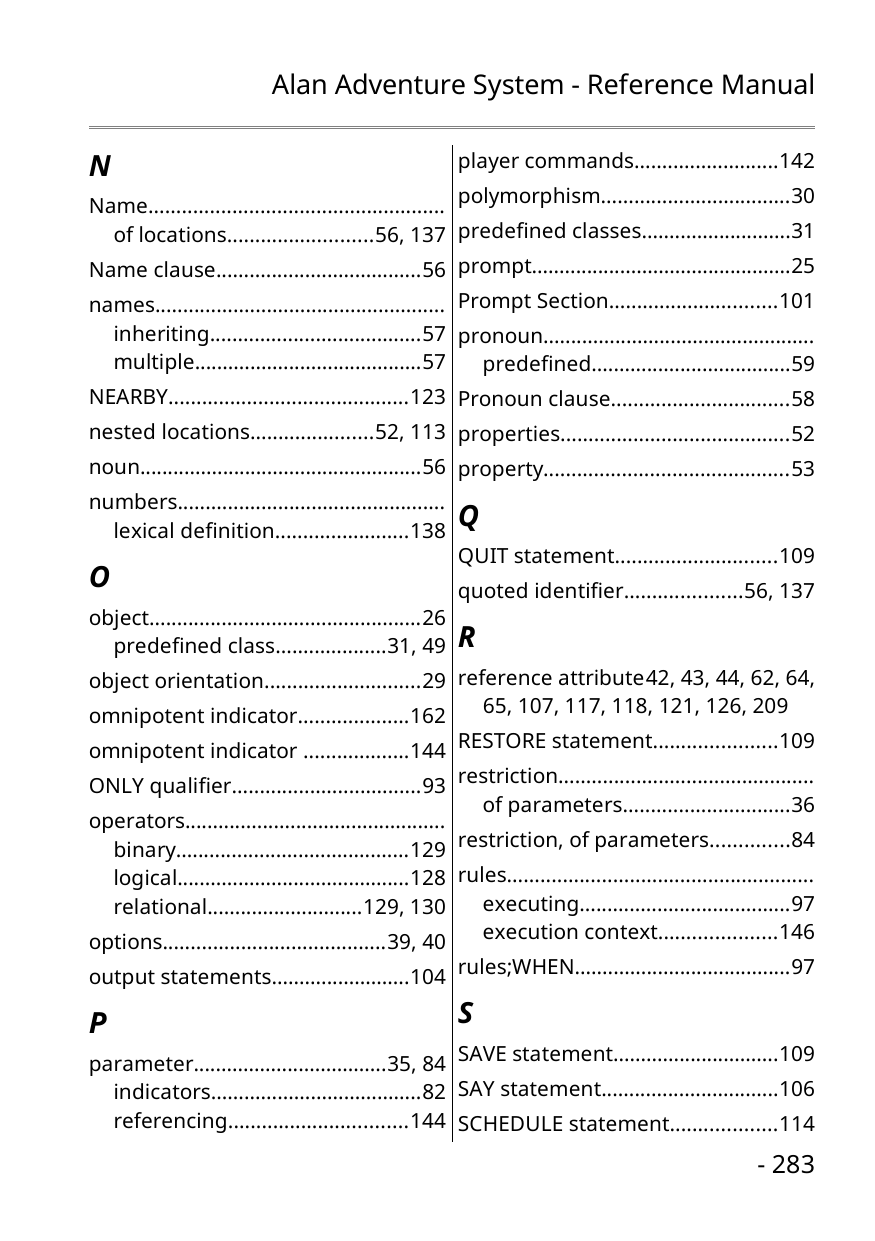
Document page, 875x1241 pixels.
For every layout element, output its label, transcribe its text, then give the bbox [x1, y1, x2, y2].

text restriction, of parameters 84 [458, 825, 815, 853]
text player commands 142 [458, 146, 815, 174]
text Q [458, 495, 815, 534]
text of parameters 36 [482, 790, 815, 818]
text object 26 [88, 602, 446, 631]
text properties 52 [458, 419, 815, 448]
text rules;WHEN 97 [458, 952, 815, 981]
text noun 56 [88, 452, 446, 481]
text property 53 [458, 454, 815, 483]
text pronoun [458, 321, 815, 349]
text operators [88, 806, 446, 834]
text SCHEDULE statement 114 [458, 1109, 815, 1137]
text P [88, 1003, 446, 1042]
text SAY statement 106 [458, 1074, 815, 1102]
text indicators 82 [113, 1077, 446, 1106]
text predefined class 31, 49 [113, 631, 446, 659]
text predefined 59 [482, 349, 815, 378]
text of locations 56, 137 [113, 220, 446, 248]
text names [88, 290, 446, 318]
text execution context 146 [482, 917, 815, 946]
text omnipotent indicator 144 [88, 736, 446, 764]
text NEARBY 123 [88, 382, 446, 411]
text S [458, 993, 815, 1032]
text SAVE statement 109 [458, 1039, 815, 1067]
text prompt 25 [458, 251, 815, 279]
text output statements 104 [88, 962, 446, 990]
text executing 97 [482, 888, 815, 917]
text multiple 57 [113, 347, 446, 376]
text N [88, 146, 446, 185]
text Pronoun clause 58 [458, 384, 815, 413]
text parameter 35, 84 [88, 1048, 446, 1077]
text predefined classes 31 [458, 216, 815, 244]
text RESTORE statement 109 [458, 726, 815, 755]
text inheriting 57 [113, 318, 446, 347]
text reference attribute 42, 43, 44, 62, 64, 65, 107, 117, 118, 121, 126, 209 [458, 663, 815, 720]
text omnipotent indicator 162 [88, 701, 446, 729]
text polymorphism 30 [458, 181, 815, 209]
text binary 129 [113, 834, 446, 863]
text quoted identifier 56, 137 [458, 576, 815, 604]
text referencing 144 [113, 1106, 446, 1134]
text numbers [88, 487, 446, 516]
text Name [88, 191, 446, 220]
text Prompt Section 101 [458, 286, 815, 314]
text ONLY qualifier 93 [88, 771, 446, 799]
text object orientation 29 [88, 666, 446, 694]
text logical 128 [113, 863, 446, 892]
text restriction [458, 761, 815, 790]
text nested locations 52, 113 [88, 417, 446, 446]
text Name clause 56 [88, 255, 446, 283]
text options 39, 40 [88, 927, 446, 955]
text R [458, 617, 815, 656]
text QUIT statement 109 [458, 541, 815, 569]
text relational 129, 130 [113, 892, 446, 920]
text rules [458, 860, 815, 888]
text O [88, 557, 446, 596]
text lexical definition 138 [113, 516, 446, 544]
